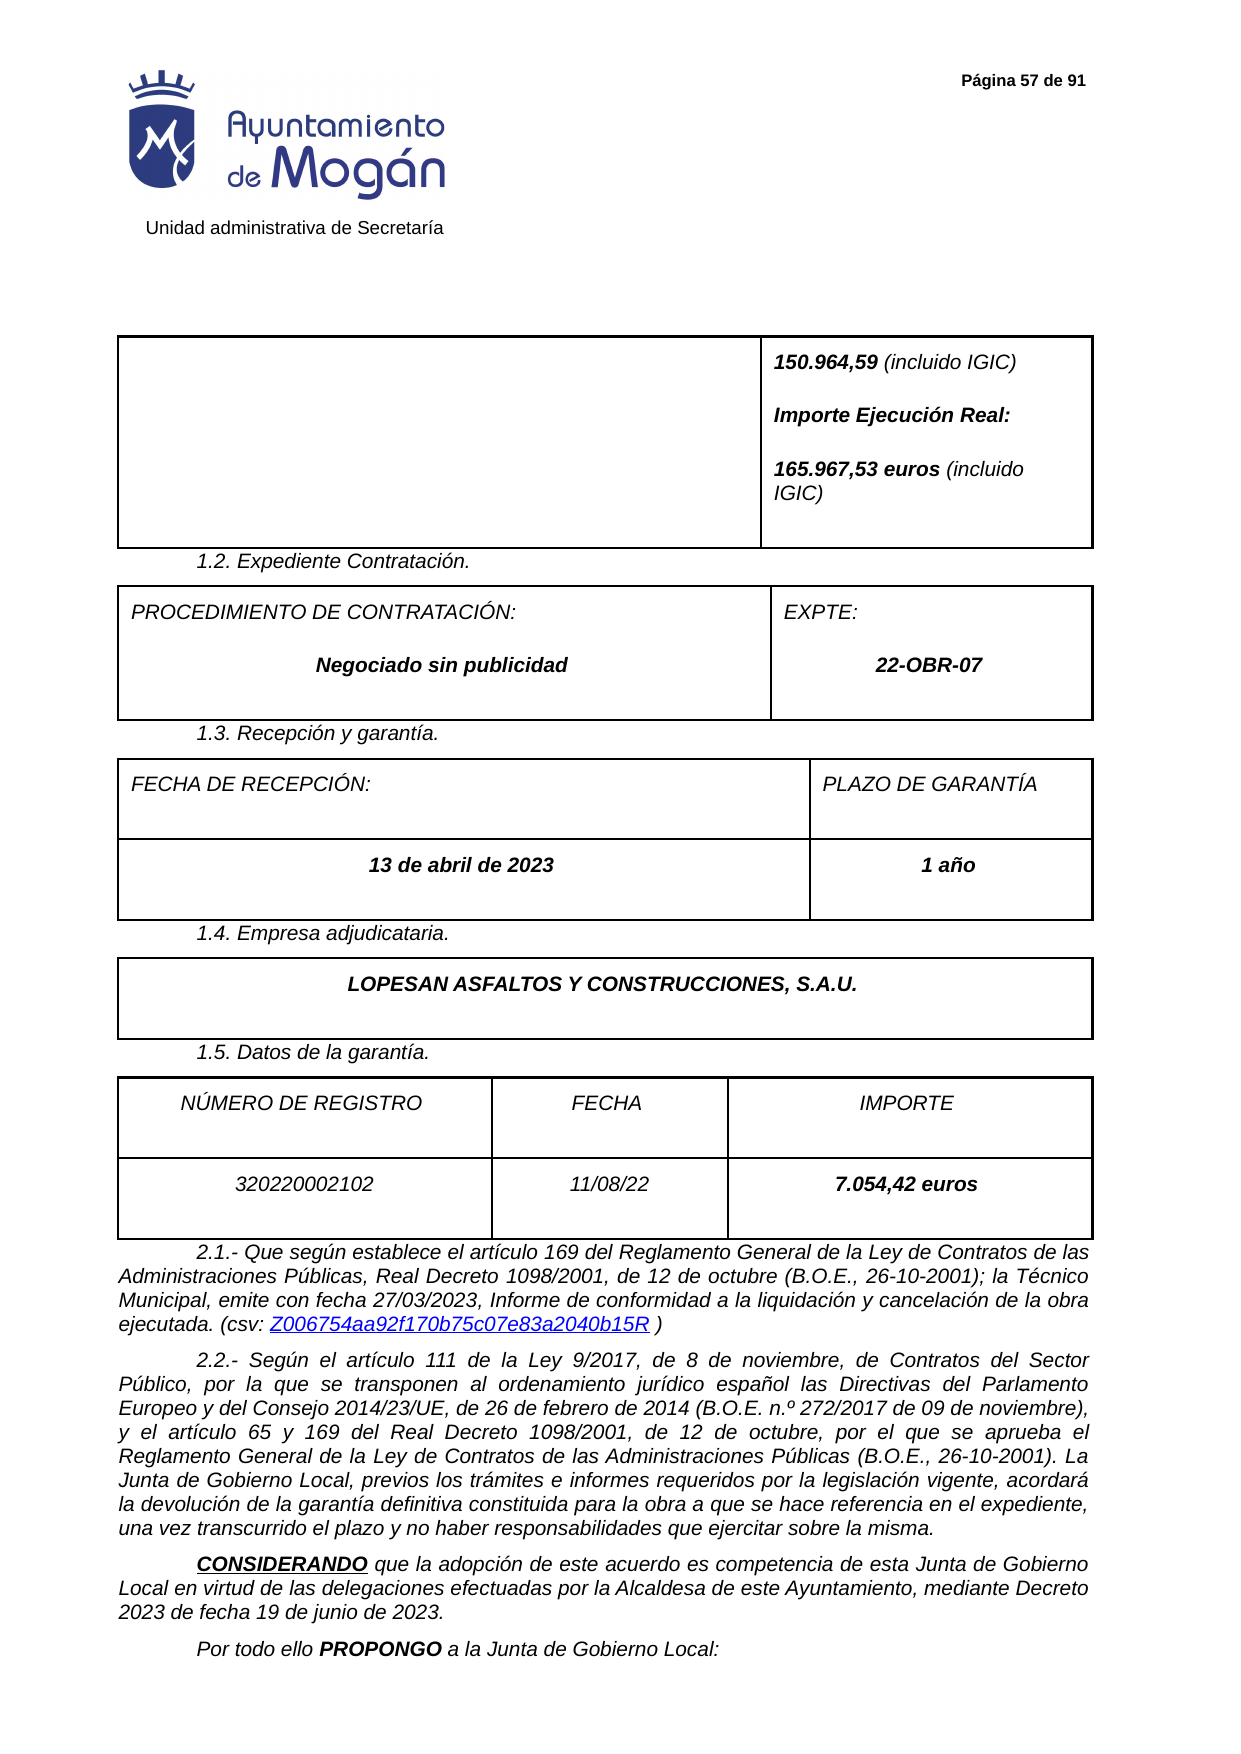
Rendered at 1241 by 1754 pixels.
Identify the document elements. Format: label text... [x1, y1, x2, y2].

text 1.3. Recepción y garantía. [118, 721, 1092, 745]
text 1.4. Empresa adjudicataria. [118, 921, 1092, 945]
table_header [119, 338, 760, 547]
text Por todo ello PROPONGO a la Junta de Gobierno Local: [118, 1636, 1092, 1660]
table_header 150.964,59 (incluido IGIC) Importe Ejecución Real: 165.967,53 euros (incluido IGIC) [762, 338, 1091, 547]
text CONSIDERANDO que la adopción de este acuerdo es competencia de esta Junta de Gobierno Local en virtud de las delegaciones efectuadas por la Alcaldesa de este Ayuntamiento, mediante Decreto 2023 de fecha 19 de junio de 2023. [118, 1552, 1092, 1624]
picture [128, 70, 445, 206]
table_cell 08/11/22 [493, 1159, 727, 1237]
table_header NÚMERO DE REGISTRO [119, 1079, 491, 1157]
table_cell 1 año [811, 840, 1091, 919]
table_header EXPTE: 22-OBR-07 [772, 587, 1091, 719]
table_header IMPORTE [729, 1079, 1091, 1157]
table_header PLAZO DE GARANTÍA [811, 760, 1091, 838]
table_header PROCEDIMIENTO DE CONTRATACIÓN: Negociado sin publicidad [119, 587, 770, 719]
text 1.2. Expediente Contratación. [118, 549, 1092, 573]
table_cell 7.054,42 euros [729, 1159, 1091, 1237]
table_cell 13 de abril de 2023 [119, 840, 809, 919]
table_cell 320220002102 [119, 1159, 491, 1237]
text 1.5. Datos de la garantía. [118, 1040, 1092, 1064]
table_header LOPESAN ASFALTOS Y CONSTRUCCIONES, S.A.U. [119, 959, 1091, 1038]
text 2.1.- Que según establece el artículo 169 del Reglamento General de la Ley de Contratos de las Administraciones Públicas, Real Decreto 1098/2001, de 12 de octubre (B.O.E., 26-10-2001); la Técnico Municipal, emite con fecha 27/03/2023, Informe de conformidad a la liquidación y cancelación de la obra ejecutada. (csv: Z006754aa92f170b75c07e83a2040b15R ) [118, 1240, 1092, 1335]
table_header FECHA [493, 1079, 727, 1157]
table_header FECHA DE RECEPCIÓN: [119, 760, 809, 838]
text 2.2.- Según el artículo 111 de la Ley 9/2017, de 8 de noviembre, de Contratos del Sector Público, por la que se transponen al ordenamiento jurídico español las Directivas del Parlamento Europeo y del Consejo 2014/23/UE, de 26 de febrero de 2014 (B.O.E. n.º 272/2017 de 09 de noviembre), y el artículo 65 y 169 del Real Decreto 1098/2001, de 12 de octubre, por el que se aprueba el Reglamento General de la Ley de Contratos de las Administraciones Públicas (B.O.E., 26-10-2001). La Junta de Gobierno Local, previos los trámites e informes requeridos por la legislación vigente, acordará la devolución de la garantía definitiva constituida para la obra a que se hace referencia en el expediente, una vez transcurrido el plazo y no haber responsabilidades que ejercitar sobre la misma. [118, 1348, 1092, 1539]
